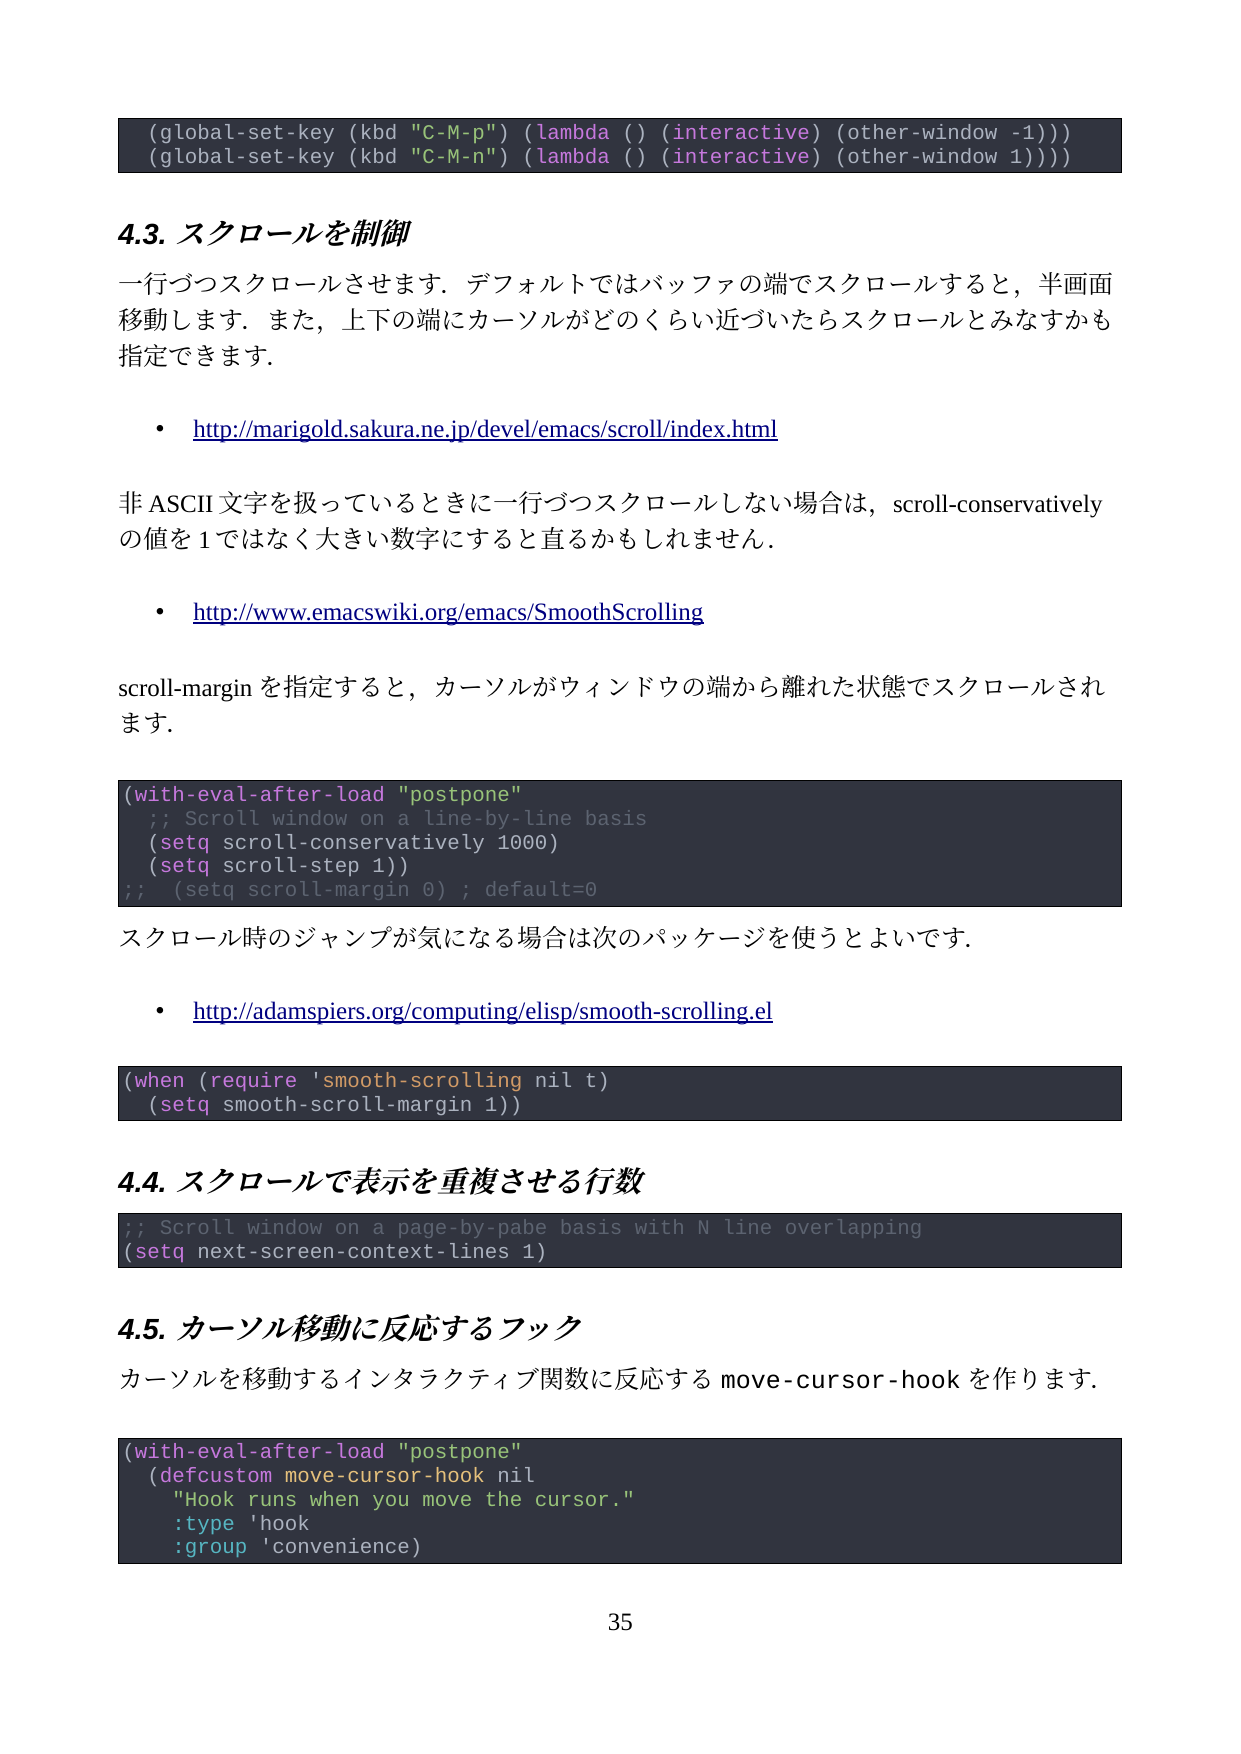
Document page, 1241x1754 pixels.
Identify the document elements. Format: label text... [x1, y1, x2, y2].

text "Hook runs when you move the cursor." [119, 1485, 1121, 1508]
text (global-set-key (kbd "C-M-p") (lambda () (interactive) (other-window -1))) [119, 119, 1121, 142]
list http://adamspiers.org/computing/elisp/smooth-scrolling.el [156, 996, 1122, 1054]
text 一行づつスクロールさせます．デフォルトではバッファの端でスクロールすると，半画面移動します．また，上下の端にカーソルがどのくらい近づいたらスクロールとみなすかも指定できます． [118, 265, 1122, 402]
text :type 'hook [119, 1508, 1121, 1532]
text ;; Scroll window on a line-by-line basis [119, 804, 1121, 828]
text ;; (setq scroll-margin 0) ; default=0 [119, 875, 1121, 906]
subtitle カーソル移動に反応するフック [118, 1306, 1122, 1348]
text :group 'convenience) [119, 1532, 1121, 1563]
text (with-eval-after-load "postpone" [119, 781, 1121, 804]
text (with-eval-after-load "postpone" [119, 1439, 1121, 1461]
text (setq smooth-scroll-margin 1)) [119, 1090, 1121, 1120]
text (defcustom move-cursor-hook nil [119, 1461, 1121, 1485]
text scroll-margin を指定すると，カーソルがウィンドウの端から離れた状態でスクロールされます． [118, 667, 1122, 768]
text 非ASCII文字を扱っているときに一行づつスクロールしない場合は，scroll-conservatively の値を1ではなく大きい数字にすると直るかもしれません． [118, 484, 1122, 585]
subtitle スクロールを制御 [118, 211, 1122, 253]
text スクロール時のジャンプが気になる場合は次のパッケージを使うとよいです． [118, 919, 1122, 984]
text (global-set-key (kbd "C-M-n") (lambda () (interactive) (other-window 1)))) [119, 142, 1121, 172]
text (setq next-screen-context-lines 1) [119, 1237, 1121, 1267]
text ;; Scroll window on a page-by-pabe basis with N line overlapping [119, 1214, 1121, 1237]
text カーソルを移動するインタラクティブ関数に反応する move-cursor-hook を作ります． [118, 1360, 1122, 1425]
text (setq scroll-conservatively 1000) [119, 828, 1121, 851]
text (when (require 'smooth-scrolling nil t) [119, 1067, 1121, 1090]
text (setq scroll-step 1)) [119, 851, 1121, 875]
list http://marigold.sakura.ne.jp/devel/emacs/scroll/index.html [156, 414, 1122, 472]
list http://www.emacswiki.org/emacs/SmoothScrolling [156, 597, 1122, 655]
subtitle スクロールで表示を重複させる行数 [118, 1159, 1122, 1201]
